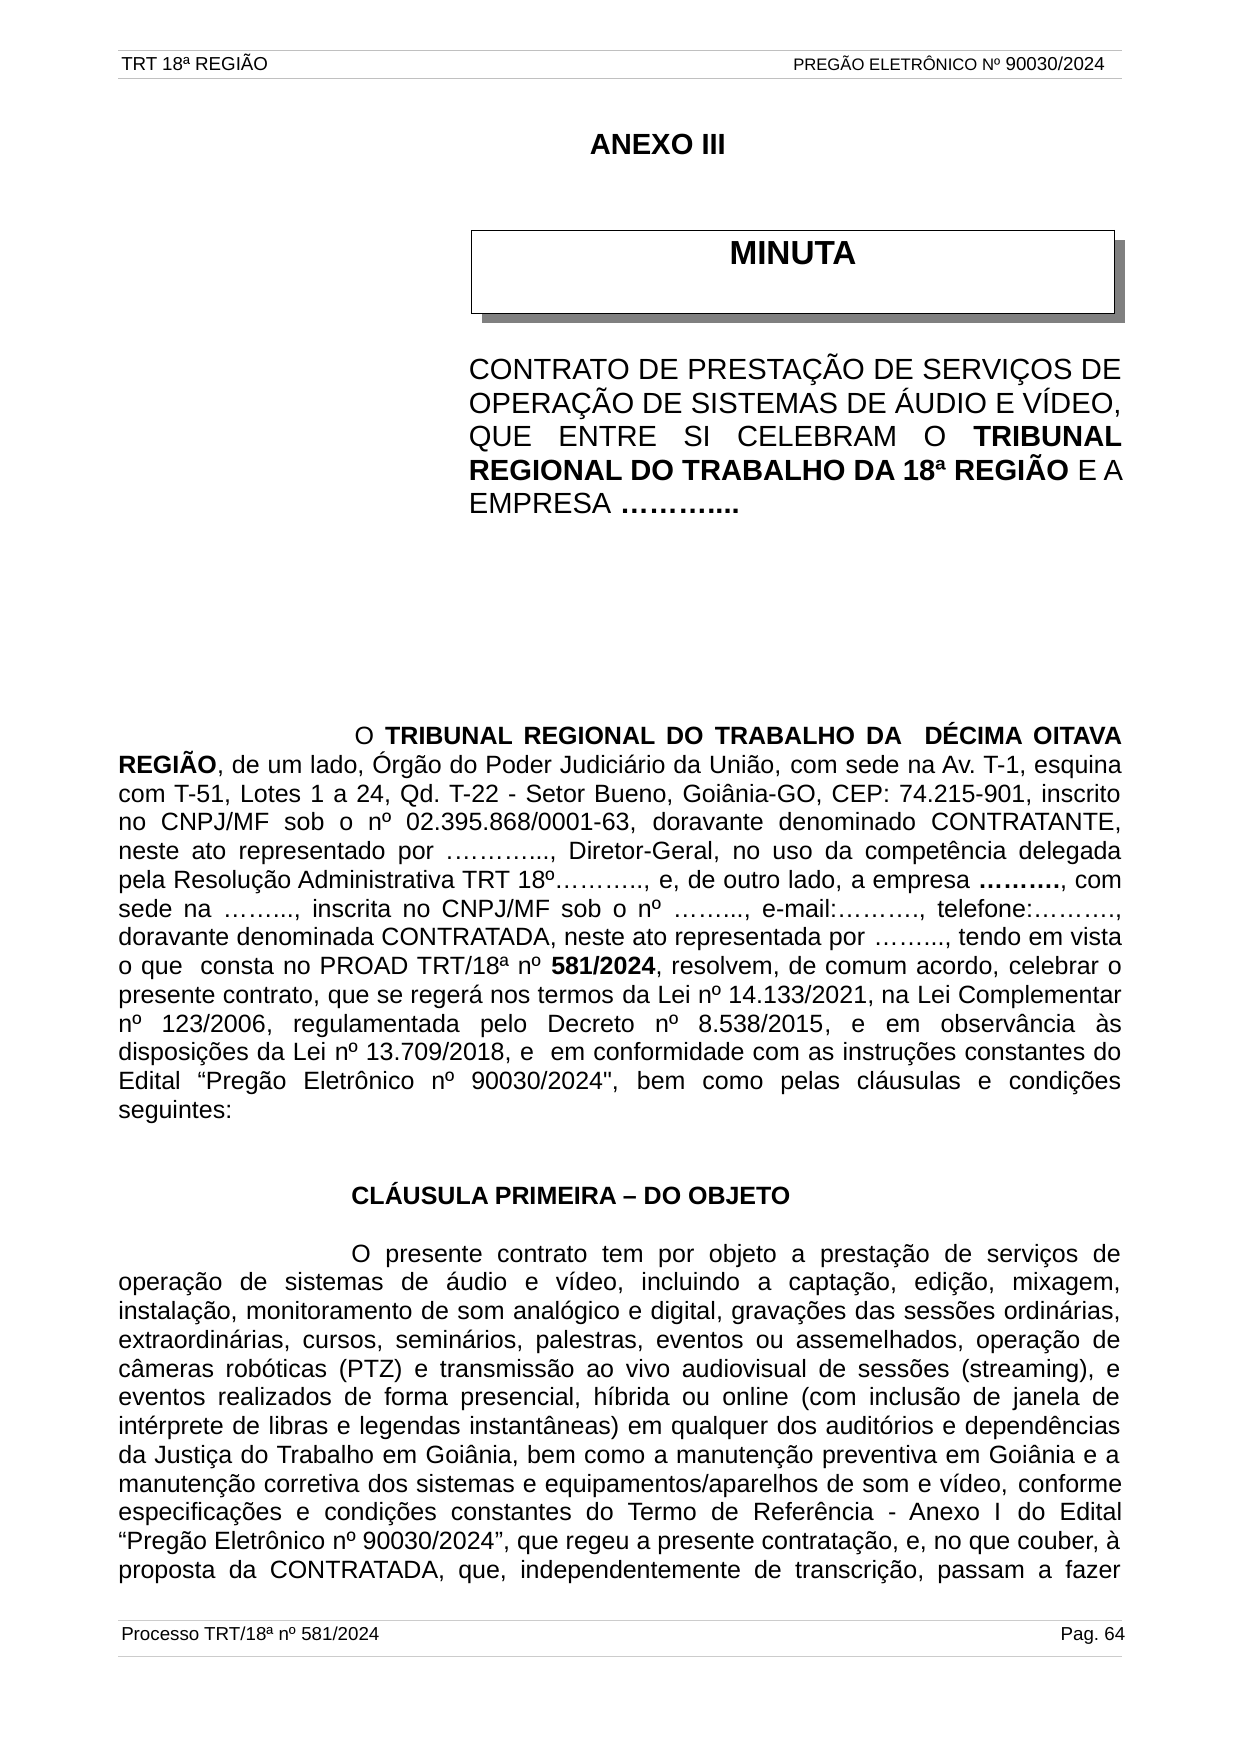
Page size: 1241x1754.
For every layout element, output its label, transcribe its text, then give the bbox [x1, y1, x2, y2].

text CLÁUSULA PRIMEIRA – DO OBJETO [118, 1181, 1122, 1210]
text O presente contrato tem por objeto a prestação de serviços de operação de sistemas de áudio e vídeo, incluindo a captação, edição, mixagem, instalação, monitoramento de som analógico e digital, gravações das sessões ordinárias, extraordinárias, cursos, seminários, palestras, eventos ou assemelhados, operação de câmeras robóticas (PTZ) e transmissão ao vivo audiovisual de sessões (streaming), e eventos realizados de forma presencial, híbrida ou online (com inclusão de janela de intérprete de libras e legendas instantâneas) em qualquer dos auditórios e dependências da Justiça do Trabalho em Goiânia, bem como a manutenção preventiva em Goiânia e a manutenção corretiva dos sistemas e equipamentos/aparelhos de som e vídeo, conforme especificações e condições constantes do Termo de Referência - Anexo I do Edital “Pregão Eletrônico nº 90030/2024”, que regeu a presente contratação, e, no que couber, à proposta da CONTRATADA, que, independentemente de transcrição, passam a fazer [118, 1238, 1122, 1583]
text ANEXO III [193, 127, 1122, 161]
text CONTRATO DE PRESTAÇÃO DE SERVIÇOS DE OPERAÇÃO DE SISTEMAS DE ÁUDIO E VÍDEO, QUE ENTRE SI CELEBRAM O TRIBUNAL REGIONAL DO TRABALHO DA 18ª REGIÃO E A EMPRESA ……….... [469, 352, 1122, 520]
text MINUTA [472, 231, 1114, 271]
text O TRIBUNAL REGIONAL DO TRABALHO DA DÉCIMA OITAVA REGIÃO, de um lado, Órgão do Poder Judiciário da União, com sede na Av. T-1, esquina com T-51, Lotes 1 a 24, Qd. T-22 - Setor Bueno, Goiânia-GO, CEP: 74.215-901, inscrito no CNPJ/MF sob o nº 02.395.868/0001-63, doravante denominado CONTRATANTE, neste ato representado por .………..., Diretor-Geral, no uso da competência delegada pela Resolução Administrativa TRT 18º……….., e, de outro lado, a empresa ………., com sede na ……..., inscrita no CNPJ/MF sob o nº ……..., e-mail:………., telefone:………., doravante denominada CONTRATADA, neste ato representada por ……..., tendo em vista o que consta no PROAD TRT/18ª nº 581/2024, resolvem, de comum acordo, celebrar o presente contrato, que se regerá nos termos da Lei nº 14.133/2021, na Lei Complementar nº 123/2006, regulamentada pelo Decreto nº 8.538/2015, e em observância às disposições da Lei nº 13.709/2018, e em conformidade com as instruções constantes do Edital “Pregão Eletrônico nº 90030/2024", bem como pelas cláusulas e condições seguintes: [118, 721, 1122, 1123]
